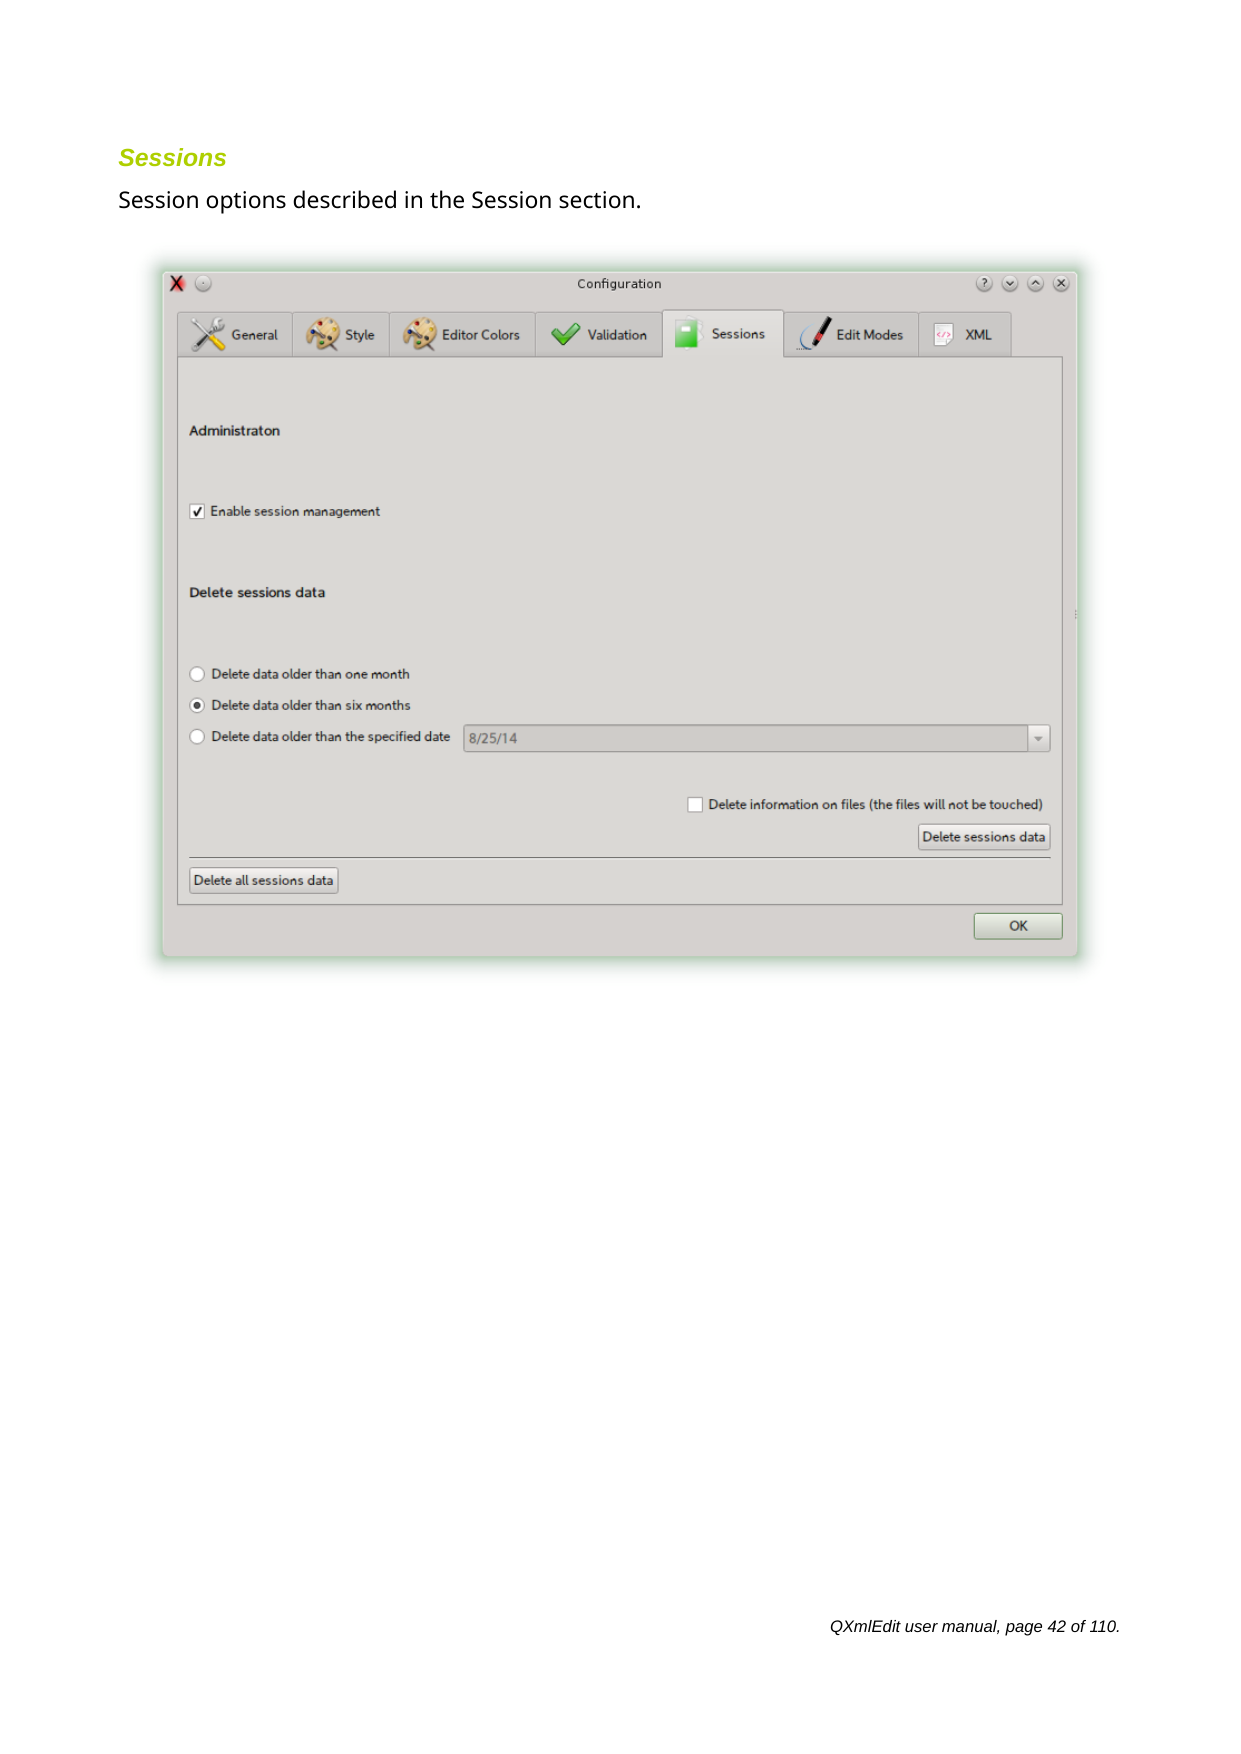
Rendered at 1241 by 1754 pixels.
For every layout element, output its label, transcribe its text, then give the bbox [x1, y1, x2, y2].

picture [118, 227, 1122, 1001]
subtitle Sessions [118, 143, 1122, 172]
text Session options described in the Session section. [118, 184, 1122, 215]
